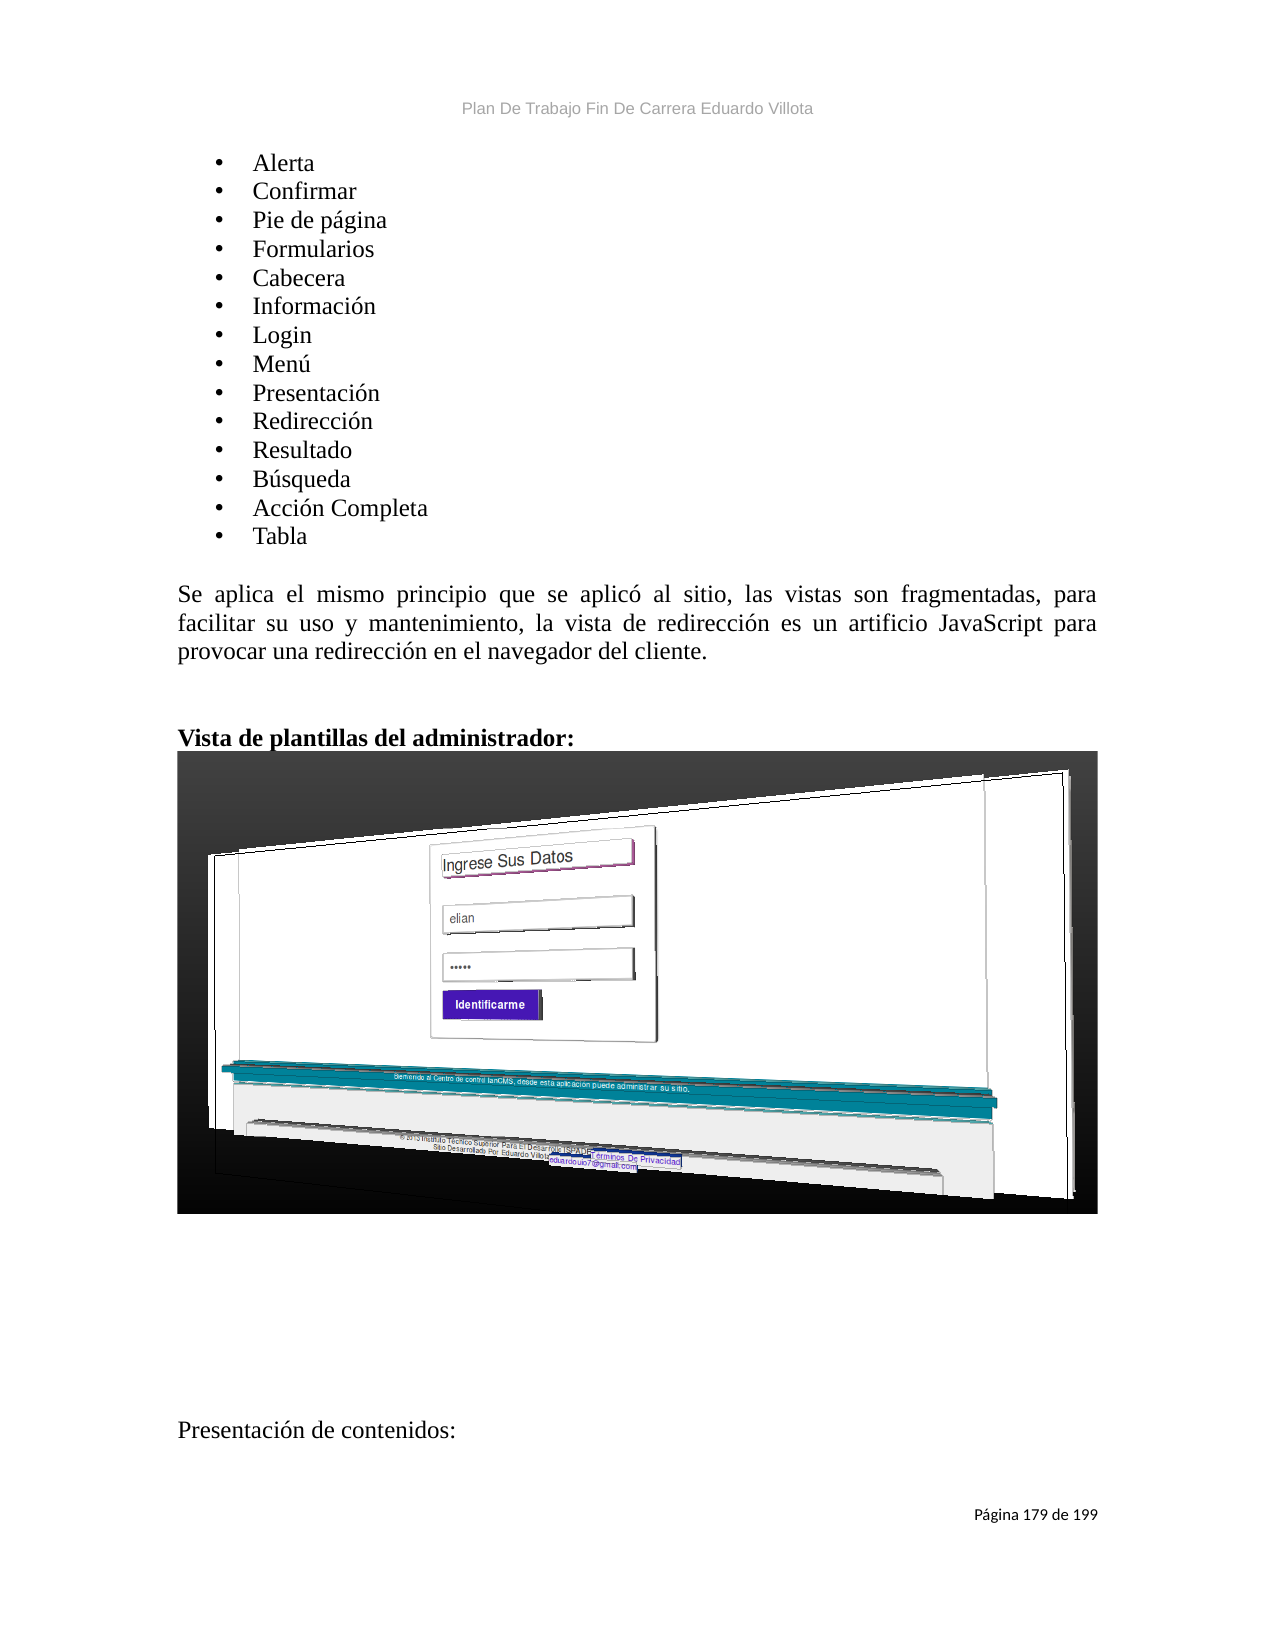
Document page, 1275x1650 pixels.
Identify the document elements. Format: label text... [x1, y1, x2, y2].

text Vista de plantillas del administrador: [177, 723, 1098, 751]
text Se aplica el mismo principio que se aplicó al sitio, las vistas son fragmentadas, para facilitar su uso y mantenimiento, la vista de redirección es un artificio JavaScript para provocar una redirección en el navegador del cliente. [177, 579, 1098, 665]
list Acción Completa [215, 493, 1098, 521]
list Resultado [215, 435, 1098, 464]
list Alerta [215, 148, 1098, 176]
list Confirmar [215, 176, 1098, 205]
list Login [215, 320, 1098, 349]
list Pie de página [215, 205, 1098, 234]
list Presentación [215, 378, 1098, 406]
list Menú [215, 349, 1098, 378]
list Redirección [215, 406, 1098, 435]
text Presentación de contenidos: [177, 1415, 1098, 1444]
list Cabecera [215, 263, 1098, 291]
list Formularios [215, 234, 1098, 263]
list Búsqueda [215, 464, 1098, 493]
picture [177, 751, 1098, 1214]
list Información [215, 291, 1098, 320]
list Tabla [215, 521, 1098, 550]
